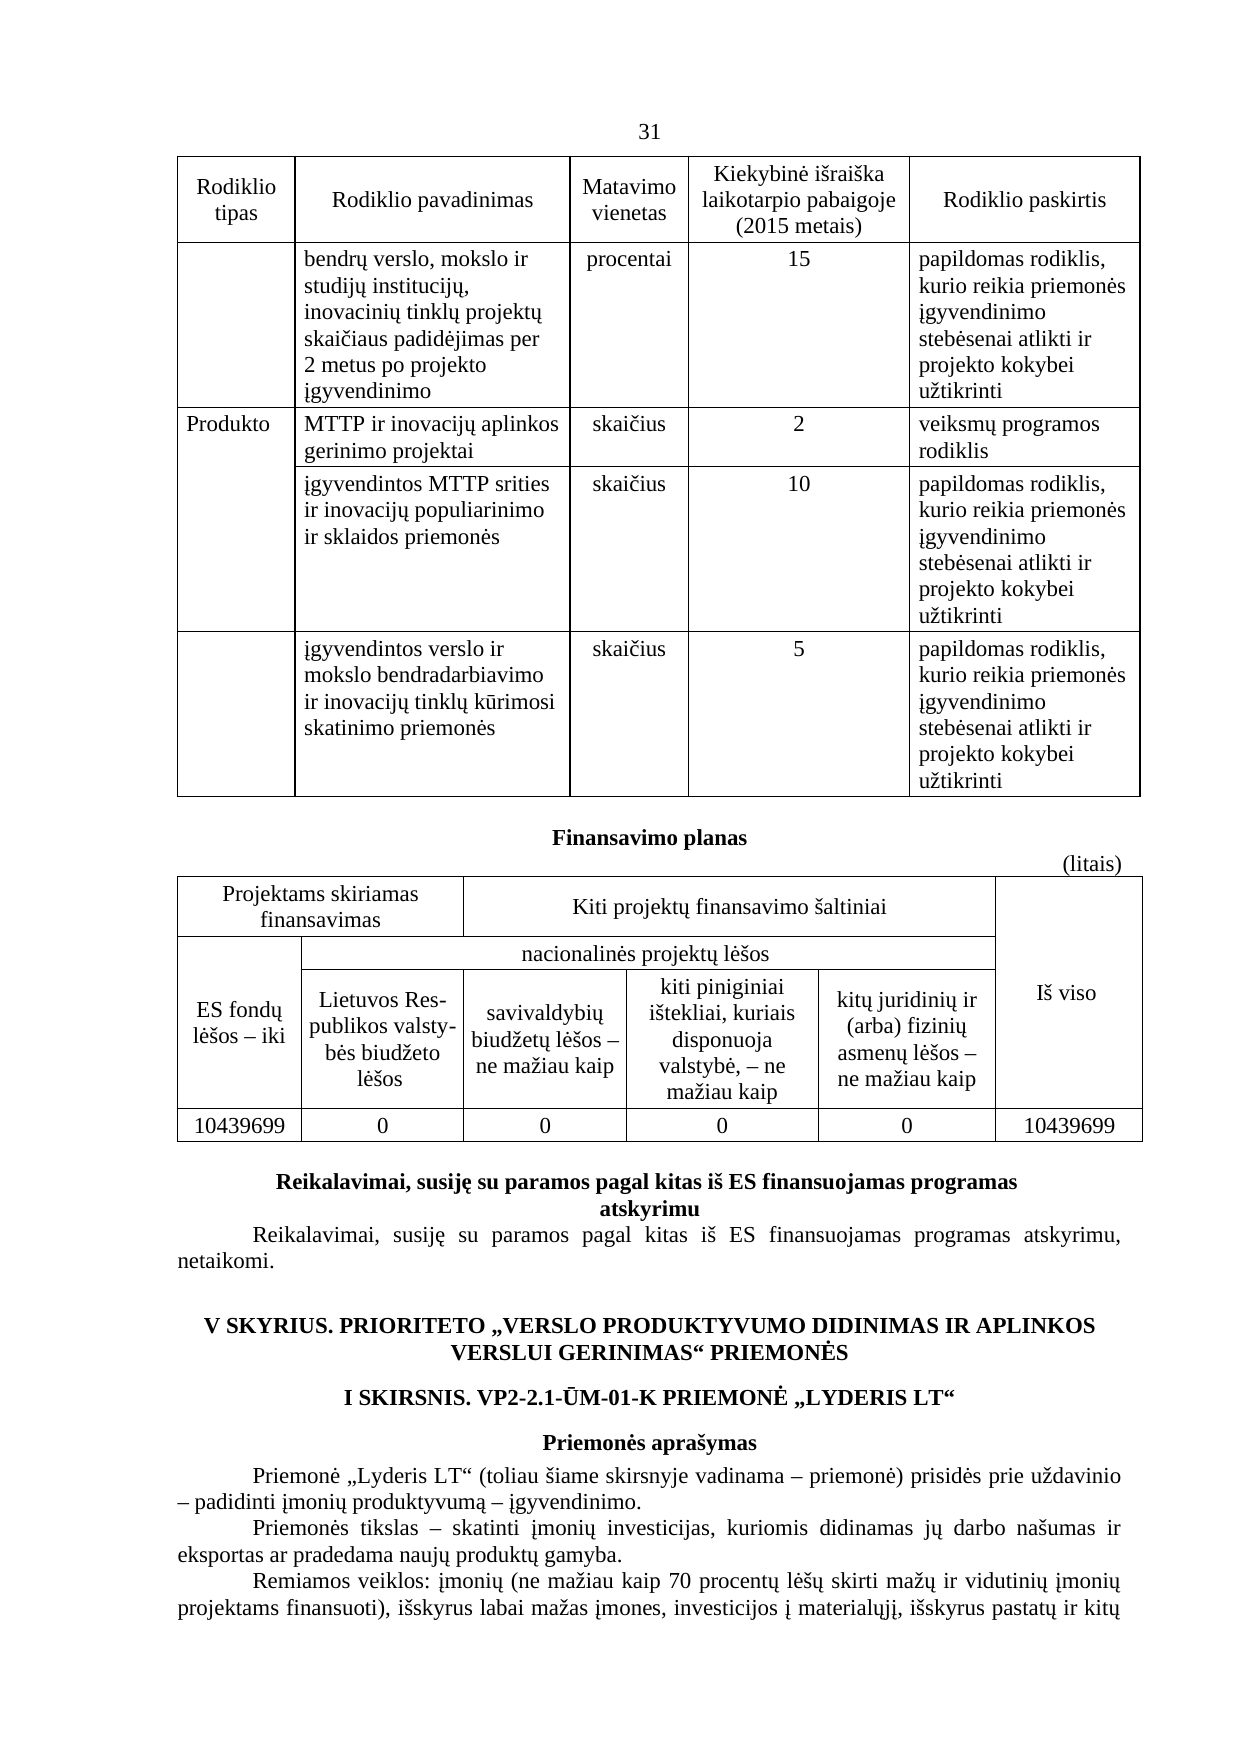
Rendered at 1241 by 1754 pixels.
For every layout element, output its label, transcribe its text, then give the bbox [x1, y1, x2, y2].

text Priemonės tikslas – skatinti įmonių investicijas, kuriomis didinamas jų darbo našumas ir eksportas ar pradedama naujų produktų gamyba. [177, 1514, 1122, 1567]
table_header Rodiklio tipas [178, 157, 294, 242]
table_header Kiti projektų finansavimo šaltiniai [464, 877, 995, 936]
table_cell skaičius [571, 467, 688, 631]
text (litais) [177, 850, 1122, 876]
table_cell skaičius [571, 632, 688, 796]
table_cell 0 [819, 1109, 995, 1141]
text Reikalavimai, susiję su paramos pagal kitas iš ES finansuojamas programas atskyrimu [177, 1168, 1122, 1221]
table_cell 0 [627, 1109, 818, 1141]
text Priemonės aprašymas [177, 1429, 1122, 1456]
table_cell Lietuvos Res­publikos valsty­bės biudžeto lėšos [302, 970, 463, 1108]
table_cell Produkto [178, 408, 294, 631]
text Reikalavimai, susiję su paramos pagal kitas iš ES finansuojamas programas atskyrimu, netaikomi. [177, 1221, 1122, 1274]
table_cell 15 [689, 243, 909, 407]
table_cell bendrų verslo, mokslo ir studijų institucijų, inovacinių tinklų projektų skaičiaus padidėjimas per 2 metus po projekto įgyvendinimo [296, 243, 569, 407]
table_cell 10439699 [996, 1109, 1142, 1141]
text Priemonė „Lyderis LT“ (toliau šiame skirsnyje vadinama – priemonė) prisidės prie uždavinio – padidinti įmonių produktyvumą – įgyvendinimo. [177, 1462, 1122, 1514]
text Remiamos veiklos: įmonių (ne mažiau kaip 70 procentų lėšų skirti mažų ir vidutinių įmonių projektams finansuoti), išskyrus labai mažas įmones, investicijos į materialųjį, išskyrus pastatų ir kitų [177, 1567, 1122, 1620]
table_cell veiksmų programos rodiklis [910, 408, 1139, 466]
table_cell papildomas rodiklis, kurio reikia priemonės įgyvendinimo stebėsenai atlikti ir projekto kokybei užtikrinti [910, 632, 1139, 796]
table_cell 0 [302, 1109, 463, 1141]
table_cell papildomas rodiklis, kurio reikia priemonės įgyvendinimo stebėsenai atlikti ir projekto kokybei užtikrinti [910, 467, 1139, 631]
subtitle V SKYRIUS. PRIORITETO „VERSLO PRODUKTYVUMO DIDINIMAS IR APLINKOS VERSLUI GERINIMAS“ PRIEMONĖS [177, 1313, 1122, 1365]
table_cell įgyvendintos verslo ir mokslo bendradarbiavimo ir inovacijų tinklų kūrimosi skatinimo priemonės [296, 632, 569, 796]
table_header Kiekybinė išraiška laikotarpio pabaigoje (2015 metais) [689, 157, 909, 242]
table_cell 10 [689, 467, 909, 631]
table_header Iš viso [996, 877, 1142, 1108]
table_header Projektams skiriamas finansavimas [178, 877, 463, 936]
table_cell [178, 243, 294, 407]
table_cell procentai [571, 243, 688, 407]
table_header Rodiklio paskirtis [910, 157, 1139, 242]
text Finansavimo planas [177, 823, 1122, 850]
table_header Rodiklio pavadinimas [296, 157, 569, 242]
table_cell kitų juridinių ir (arba) fizinių asmenų lėšos – ne mažiau kaip [819, 970, 995, 1108]
table_cell MTTP ir inovacijų aplinkos gerinimo projektai [296, 408, 569, 466]
table_header Matavimo vienetas [571, 157, 688, 242]
table_cell nacionalinės projektų lėšos [302, 937, 995, 969]
table_cell ES fondų lėšos – iki [178, 937, 301, 1108]
table_cell kiti piniginiai ištekliai, kuriais disponuoja valstybė, – ne mažiau kaip [627, 970, 818, 1108]
table_cell papildomas rodiklis, kurio reikia priemonės įgyvendinimo stebėsenai atlikti ir projekto kokybei užtikrinti [910, 243, 1139, 407]
table_cell 10439699 [178, 1109, 301, 1141]
table_cell skaičius [571, 408, 688, 466]
subtitle I SKIRSNIS. VP2-2.1-ŪM-01-K priemonė „lyderis LT“ [177, 1384, 1122, 1410]
table_cell 0 [464, 1109, 626, 1141]
table_cell įgyvendintos MTTP srities ir inovacijų populiarinimo ir sklaidos priemonės [296, 467, 569, 631]
table_cell 2 [689, 408, 909, 466]
table_cell 5 [689, 632, 909, 796]
table_cell savivaldybių biudžetų lėšos – ne mažiau kaip [464, 970, 626, 1108]
table_cell [178, 632, 294, 796]
